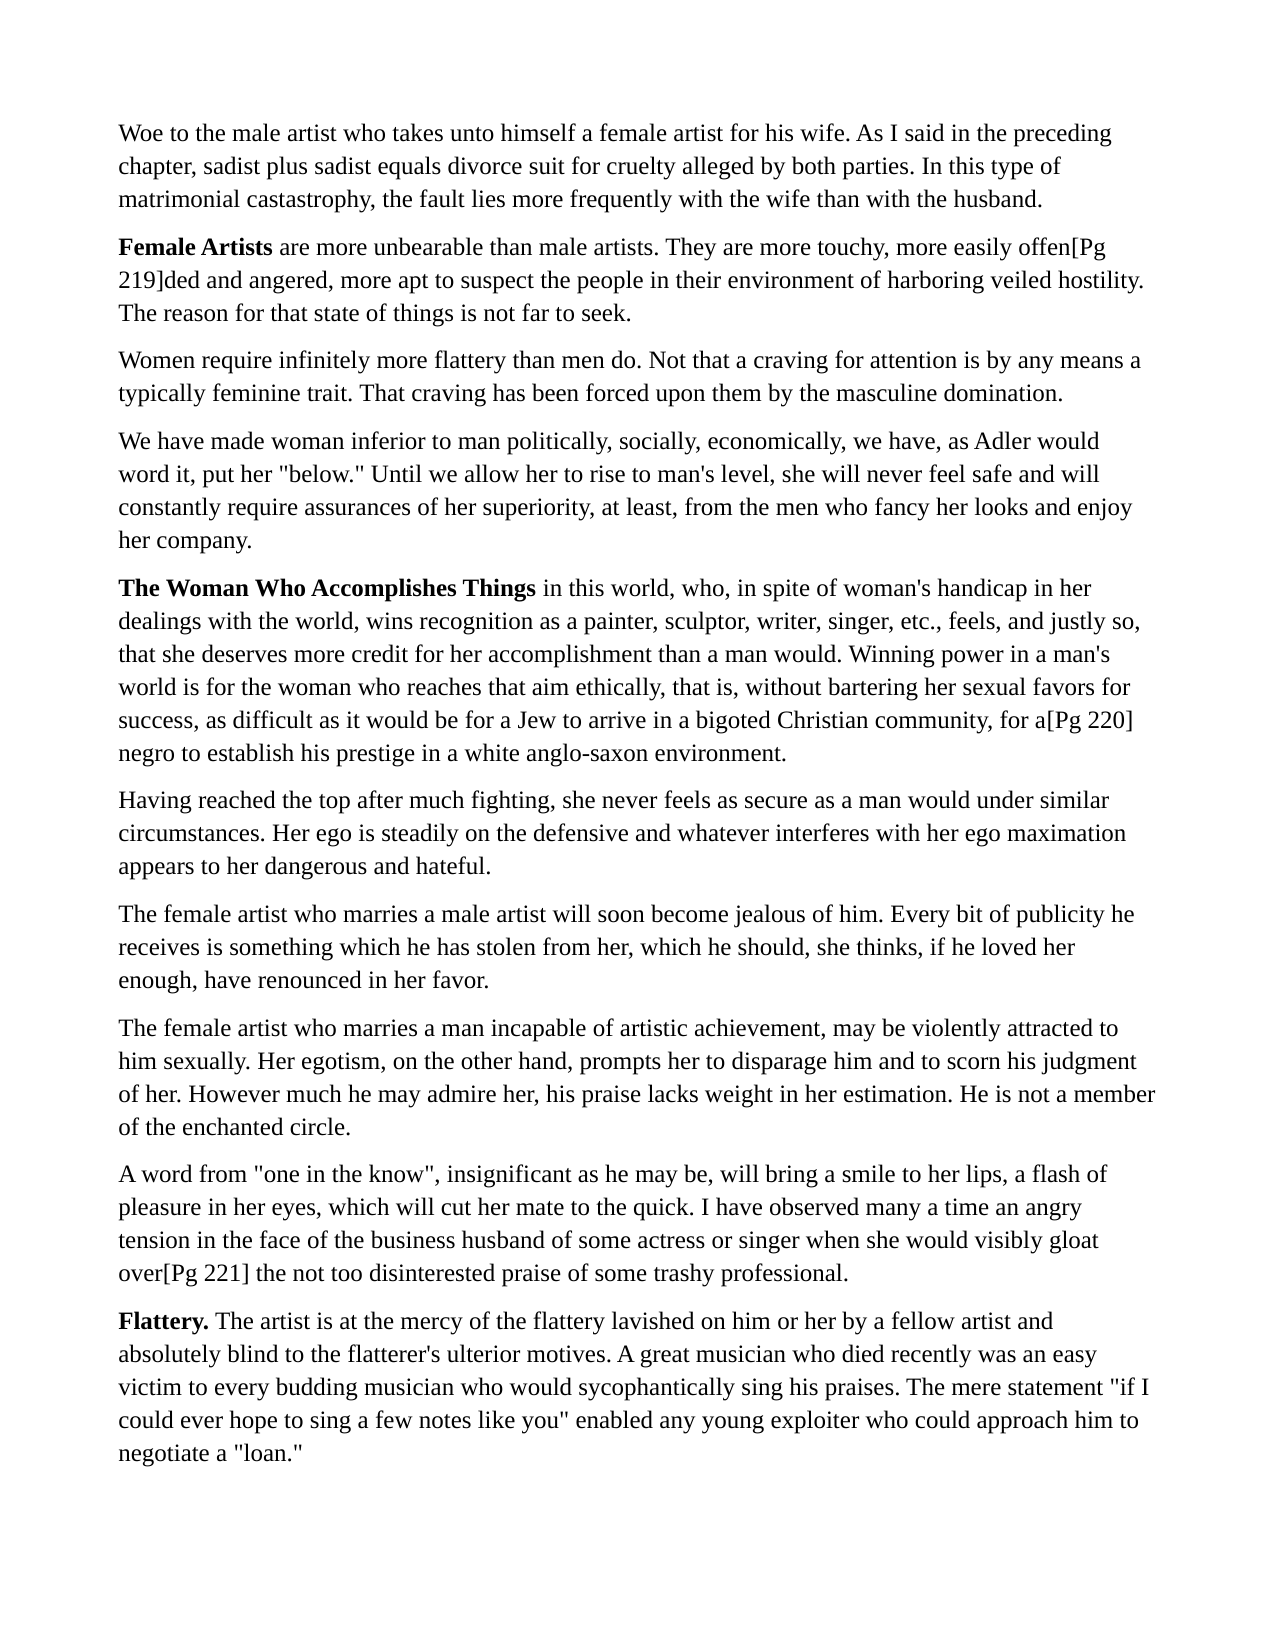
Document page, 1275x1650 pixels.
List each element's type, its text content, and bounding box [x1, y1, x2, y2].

text Having reached the top after much fighting, she never feels as secure as a man would under similar circumstances. Her ego is steadily on the defensive and whatever interferes with her ego maximation appears to her dangerous and hateful. [118, 785, 1157, 880]
text The Woman Who Accomplishes Things in this world, who, in spite of woman's handicap in her dealings with the world, wins recognition as a painter, sculptor, writer, singer, etc., feels, and justly so, that she deserves more credit for her accomplishment than a man would. Winning power in a man's world is for the woman who reaches that aim ethically, that is, without bartering her sexual favors for success, as difficult as it would be for a Jew to arrive in a bigoted Christian community, for a[Pg 220] negro to establish his prestige in a white anglo-saxon environment. [118, 573, 1157, 767]
text Woe to the male artist who takes unto himself a female artist for his wife. As I said in the preceding chapter, sadist plus sadist equals divorce suit for cruelty alleged by both parties. In this type of matrimonial castastrophy, the fault lies more frequently with the wife than with the husband. [118, 118, 1157, 213]
text Female Artists are more unbearable than male artists. They are more touchy, more easily offen[Pg 219]ded and angered, more apt to suspect the people in their environment of harboring veiled hostility. The reason for that state of things is not far to seek. [118, 232, 1157, 327]
text We have made woman inferior to man politically, socially, economically, we have, as Adler would word it, put her "below." Until we allow her to rise to man's level, she will never feel safe and will constantly require assurances of her superiority, at least, from the men who fancy her looks and enjoy her company. [118, 426, 1157, 554]
text Women require infinitely more flattery than men do. Not that a craving for attention is by any means a typically feminine trait. That craving has been forced upon them by the masculine domination. [118, 345, 1157, 407]
text The female artist who marries a male artist will soon become jealous of him. Every bit of publicity he receives is something which he has stolen from her, which he should, she thinks, if he loved her enough, have renounced in her favor. [118, 899, 1157, 994]
text Flattery. The artist is at the mercy of the flattery lavished on him or her by a fellow artist and absolutely blind to the flatterer's ulterior motives. A great musician who died recently was an easy victim to every budding musician who would sycophantically sing his praises. The mere statement "if I could ever hope to sing a few notes like you" enabled any young exploiter who could approach him to negotiate a "loan." [118, 1306, 1157, 1467]
text The female artist who marries a man incapable of artistic achievement, may be violently attracted to him sexually. Her egotism, on the other hand, prompts her to disparage him and to scorn his judgment of her. However much he may admire her, his praise lacks weight in her estimation. He is not a member of the enchanted circle. [118, 1013, 1157, 1141]
text A word from "one in the know", insignificant as he may be, will bring a smile to her lips, a flash of pleasure in her eyes, which will cut her mate to the quick. I have observed many a time an angry tension in the face of the business husband of some actress or singer when she would visibly gloat over[Pg 221] the not too disinterested praise of some trashy professional. [118, 1159, 1157, 1287]
